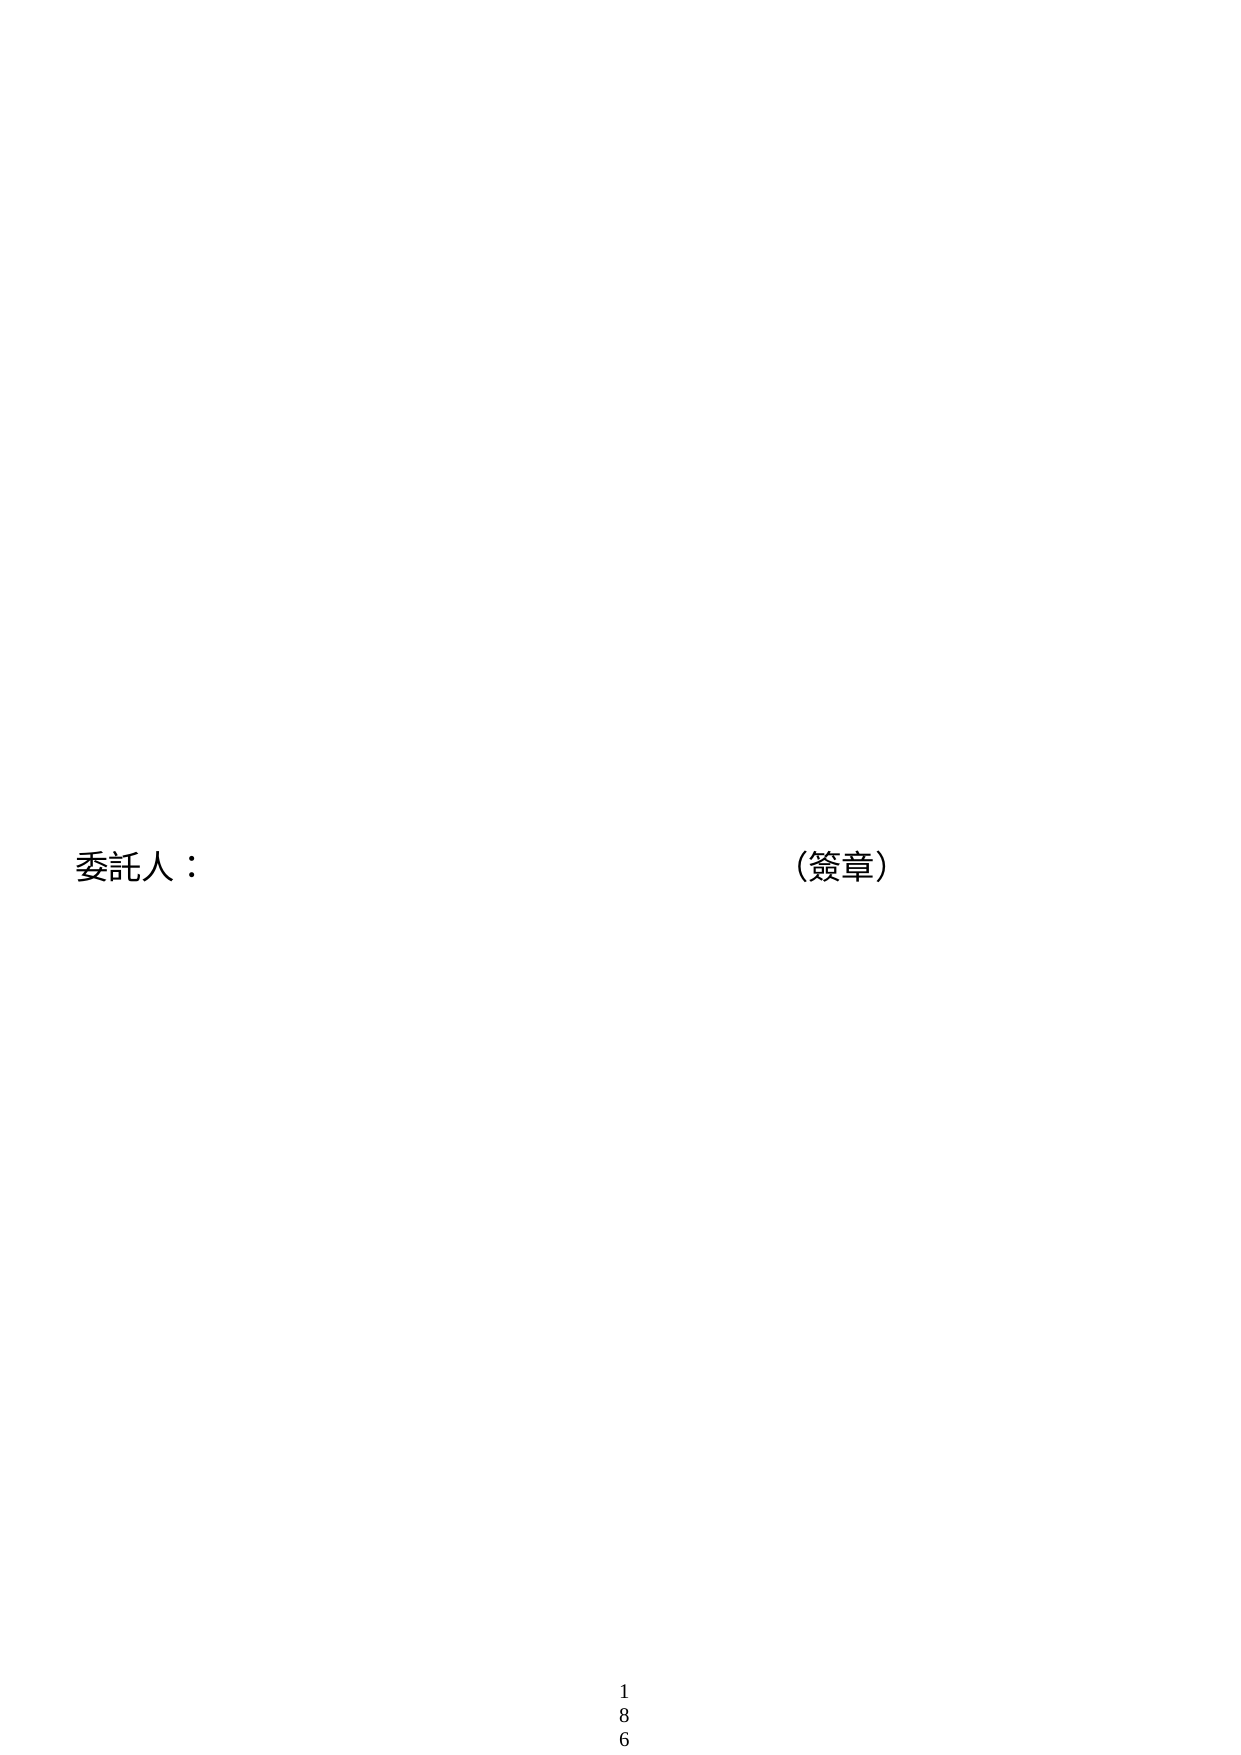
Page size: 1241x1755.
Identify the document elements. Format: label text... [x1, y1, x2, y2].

text 委託人： （簽章） [75, 841, 1165, 889]
